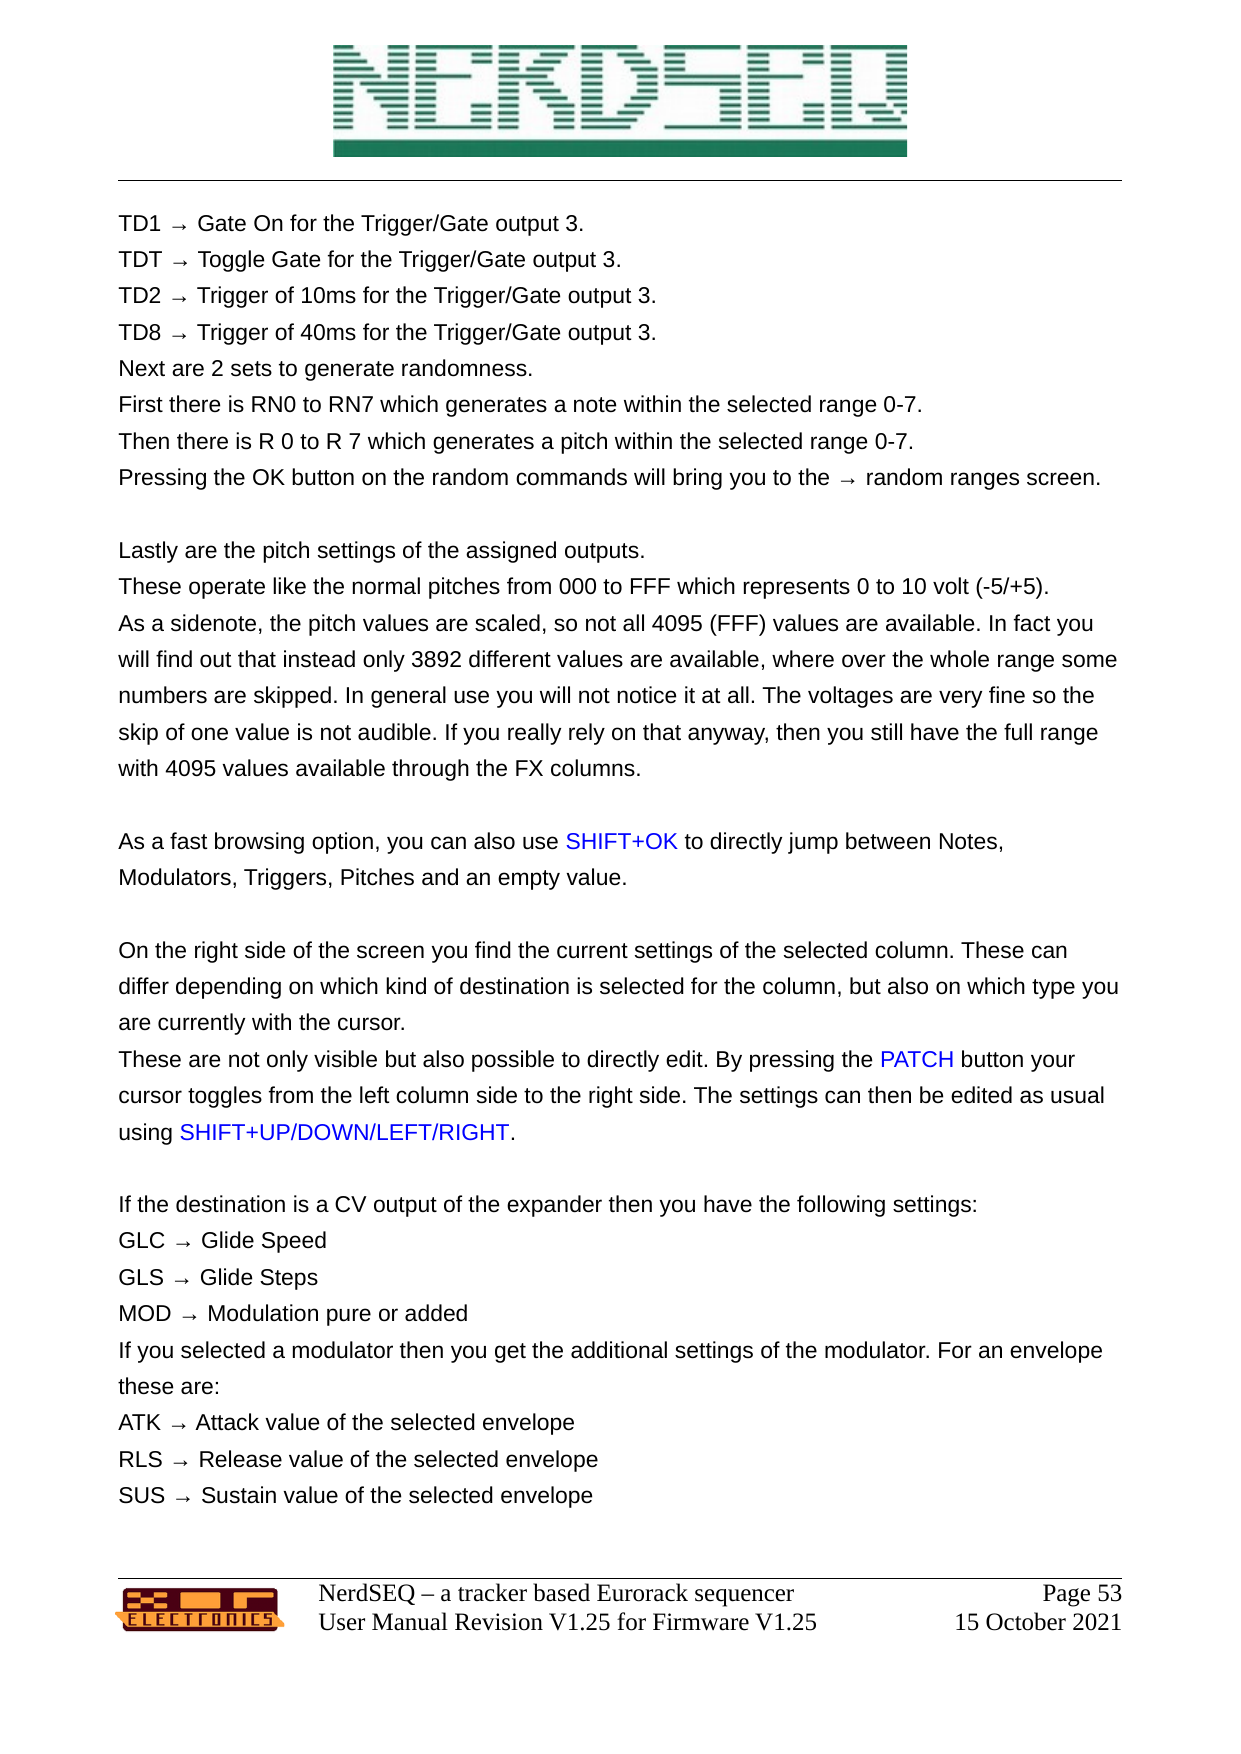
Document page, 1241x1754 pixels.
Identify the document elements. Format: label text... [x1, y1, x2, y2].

text TD2 → Trigger of 10ms for the Trigger/Gate output 3. [118, 282, 1122, 309]
picture [115, 1584, 285, 1634]
text ATK → Attack value of the selected envelope [118, 1409, 1122, 1436]
text TD8 → Trigger of 40ms for the Trigger/Gate output 3. [118, 319, 1122, 345]
text These are not only visible but also possible to directly edit. By pressing the PATCH button your cursor toggles from the left column side to the right side. The settings can then be edited as usual using SHIFT+UP/DOWN/LEFT/RIGHT. [118, 1046, 1122, 1145]
text Pressing the OK button on the random commands will bring you to the → random ranges screen. [118, 464, 1122, 490]
text As a sidenote, the pitch values are scaled, so not all 4095 (FFF) values are available. In fact you will find out that instead only 3892 different values are available, where over the whole range some numbers are skipped. In general use you will not notice it at all. The voltages are very fine so the skip of one value is not audible. If you really rely on that anyway, then you still have the full range with 4095 values available through the FX columns. [118, 609, 1122, 781]
text SUS → Sustain value of the selected envelope [118, 1482, 1122, 1508]
text Lastly are the pitch settings of the assigned outputs. [118, 537, 1122, 563]
text On the right side of the screen you find the current settings of the selected column. These can differ depending on which kind of destination is selected for the column, but also on which type you are currently with the cursor. [118, 937, 1122, 1036]
picture [333, 45, 908, 157]
text If the destination is a CV output of the expander then you have the following settings: [118, 1191, 1122, 1217]
text TD1 → Gate On for the Trigger/Gate output 3. [118, 209, 1122, 236]
text GLS → Glide Steps [118, 1264, 1122, 1290]
text First there is RN0 to RN7 which generates a note within the selected range 0-7. [118, 391, 1122, 418]
text TDT → Toggle Gate for the Trigger/Gate output 3. [118, 246, 1122, 272]
text Then there is R 0 to R 7 which generates a pitch within the selected range 0-7. [118, 428, 1122, 454]
text GLC → Glide Speed [118, 1227, 1122, 1254]
text These operate like the normal pitches from 000 to FFF which represents 0 to 10 volt (-5/+5). [118, 573, 1122, 599]
text As a fast browsing option, you can also use SHIFT+OK to directly jump between Notes, Modulators, Triggers, Pitches and an empty value. [118, 828, 1122, 890]
text RLS → Release value of the selected envelope [118, 1446, 1122, 1472]
text If you selected a modulator then you get the additional settings of the modulator. For an envelope these are: [118, 1337, 1122, 1399]
text MOD → Modulation pure or added [118, 1300, 1122, 1327]
text Next are 2 sets to generate randomness. [118, 355, 1122, 381]
